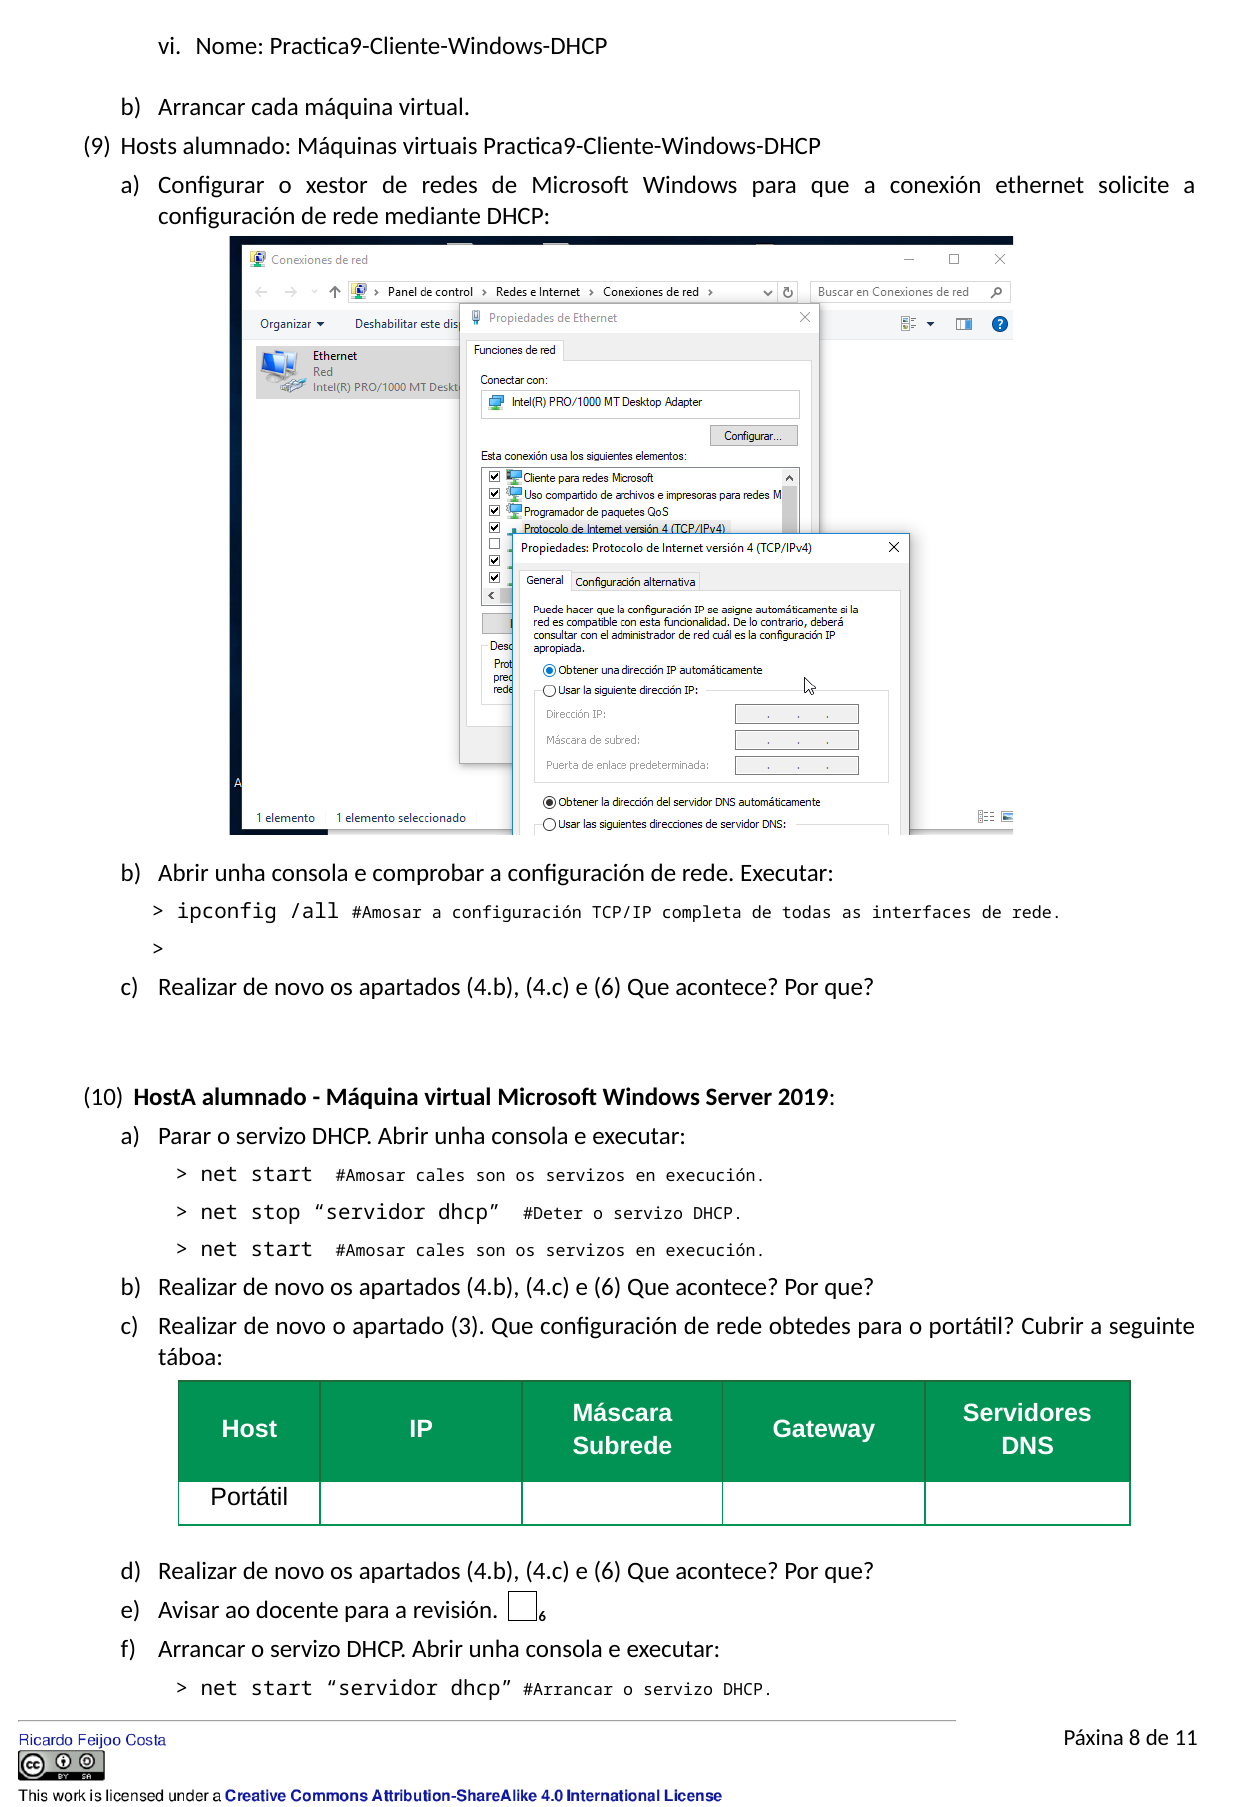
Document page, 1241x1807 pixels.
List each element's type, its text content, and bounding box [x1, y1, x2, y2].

table_cell [321, 1482, 521, 1524]
list Realizar de novo os apartados (4.b), (4.c) e (6) Que acontece? Por que? [120, 1271, 1197, 1302]
list > net start #Amosar cales son os servizos en execución. [140, 1159, 1197, 1188]
list Parar o servizo DHCP. Abrir unha consola e executar: [120, 1120, 1197, 1151]
list Arrancar o servizo DHCP. Abrir unha consola e executar: [120, 1633, 1197, 1664]
list Realizar de novo os apartados (4.b), (4.c) e (6) Que acontece? Por que? [120, 971, 1197, 1002]
table_cell [523, 1482, 722, 1524]
list Realizar de novo o apartado (3). Que configuración de rede obtedes para o portátil? Cubrir a seguinte táboa: [120, 1310, 1197, 1371]
table_cell [723, 1482, 924, 1524]
table_header IP [321, 1382, 521, 1481]
list Realizar de novo os apartados (4.b), (4.c) e (6) Que acontece? Por que? [120, 1555, 1197, 1586]
table_header Host [179, 1382, 319, 1481]
list > [116, 934, 1197, 962]
list Avisar ao docente para a revisión. 6 [120, 1594, 1197, 1625]
list Hosts alumnado: Máquinas virtuais Practica9-Cliente-Windows-DHCP [83, 130, 1197, 161]
list Abrir unha consola e comprobar a configuración de rede. Executar: [120, 857, 1197, 888]
table_header Servidores DNS [926, 1382, 1129, 1481]
picture [8, 1715, 957, 1806]
table_cell Portátil [179, 1482, 319, 1524]
table_cell [926, 1482, 1129, 1524]
list > ipconfig /all #Amosar a configuración TCP/IP completa de todas as interfaces de rede. [116, 897, 1197, 925]
list > net start #Amosar cales son os servizos en execución. [140, 1234, 1197, 1262]
table_header Máscara Subrede [523, 1382, 722, 1481]
list HostA alumnado - Máquina virtual Microsoft Windows Server 2019: [83, 1081, 1197, 1112]
list > net stop “servidor dhcp” #Deter o servizo DHCP. [140, 1197, 1197, 1225]
list Nome: Practica9-Cliente-Windows-DHCP [158, 30, 1197, 60]
table_header Gateway [723, 1382, 924, 1481]
picture [229, 236, 1014, 835]
list Configurar o xestor de redes de Microsoft Windows para que a conexión ethernet solicite a configuración de rede mediante DHCP: [120, 169, 1197, 231]
list Arrancar cada máquina virtual. [120, 91, 1197, 121]
list > net start “servidor dhcp” #Arrancar o servizo DHCP. [140, 1673, 1197, 1701]
